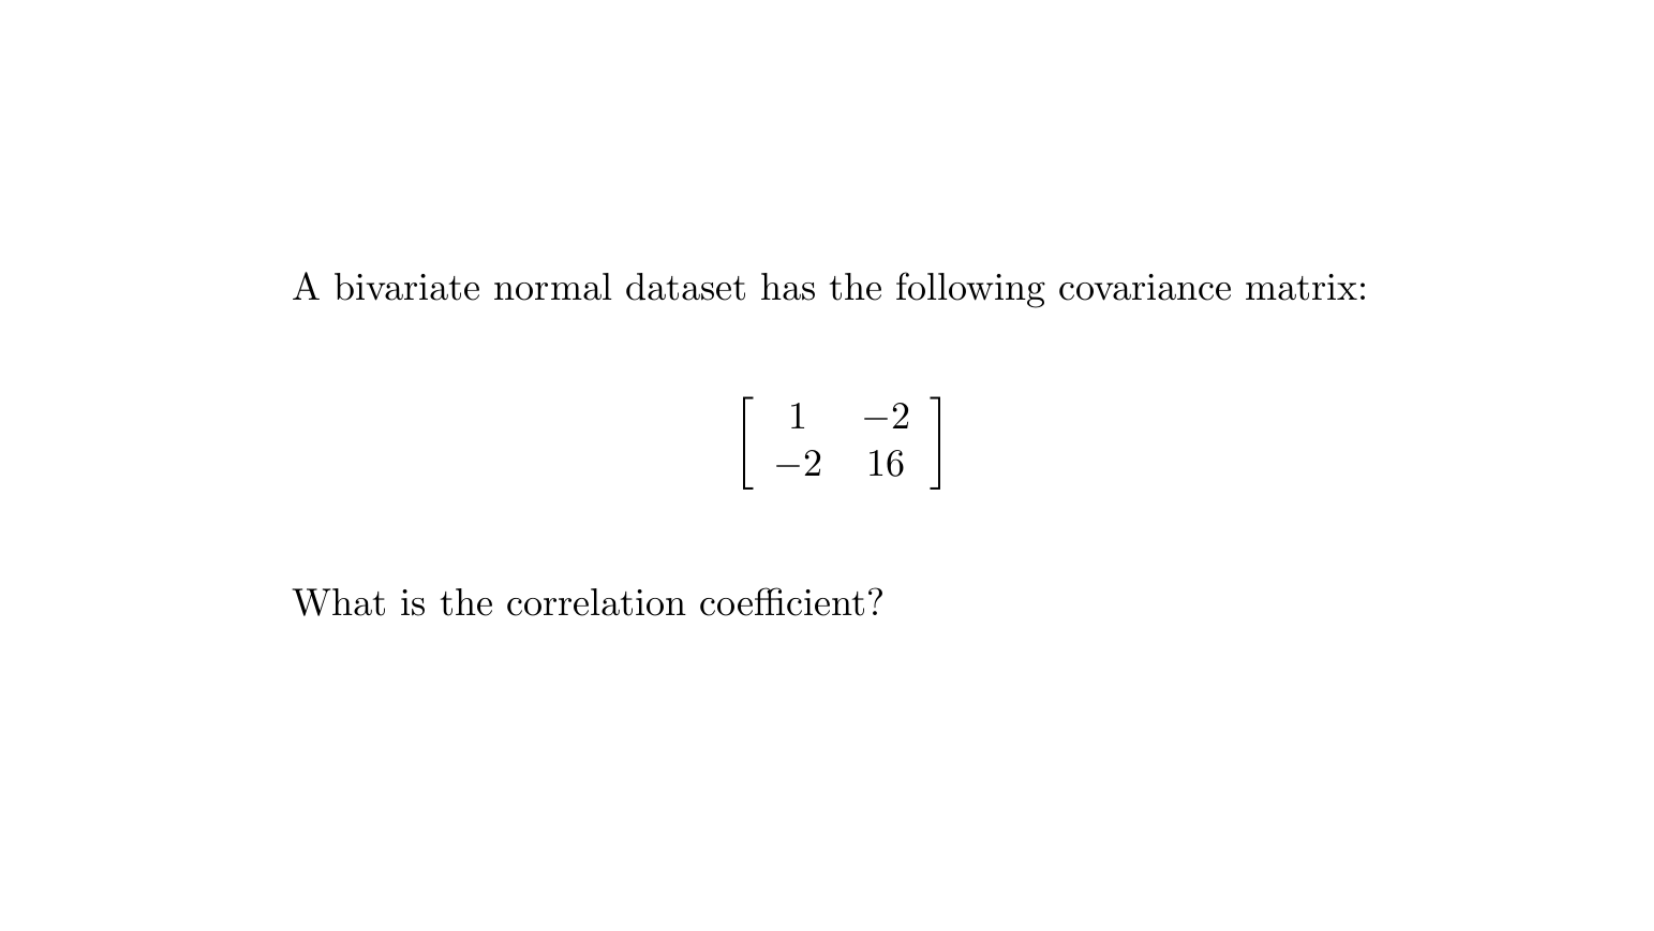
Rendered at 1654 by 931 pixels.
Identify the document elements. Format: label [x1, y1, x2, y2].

picture [281, 260, 1382, 642]
